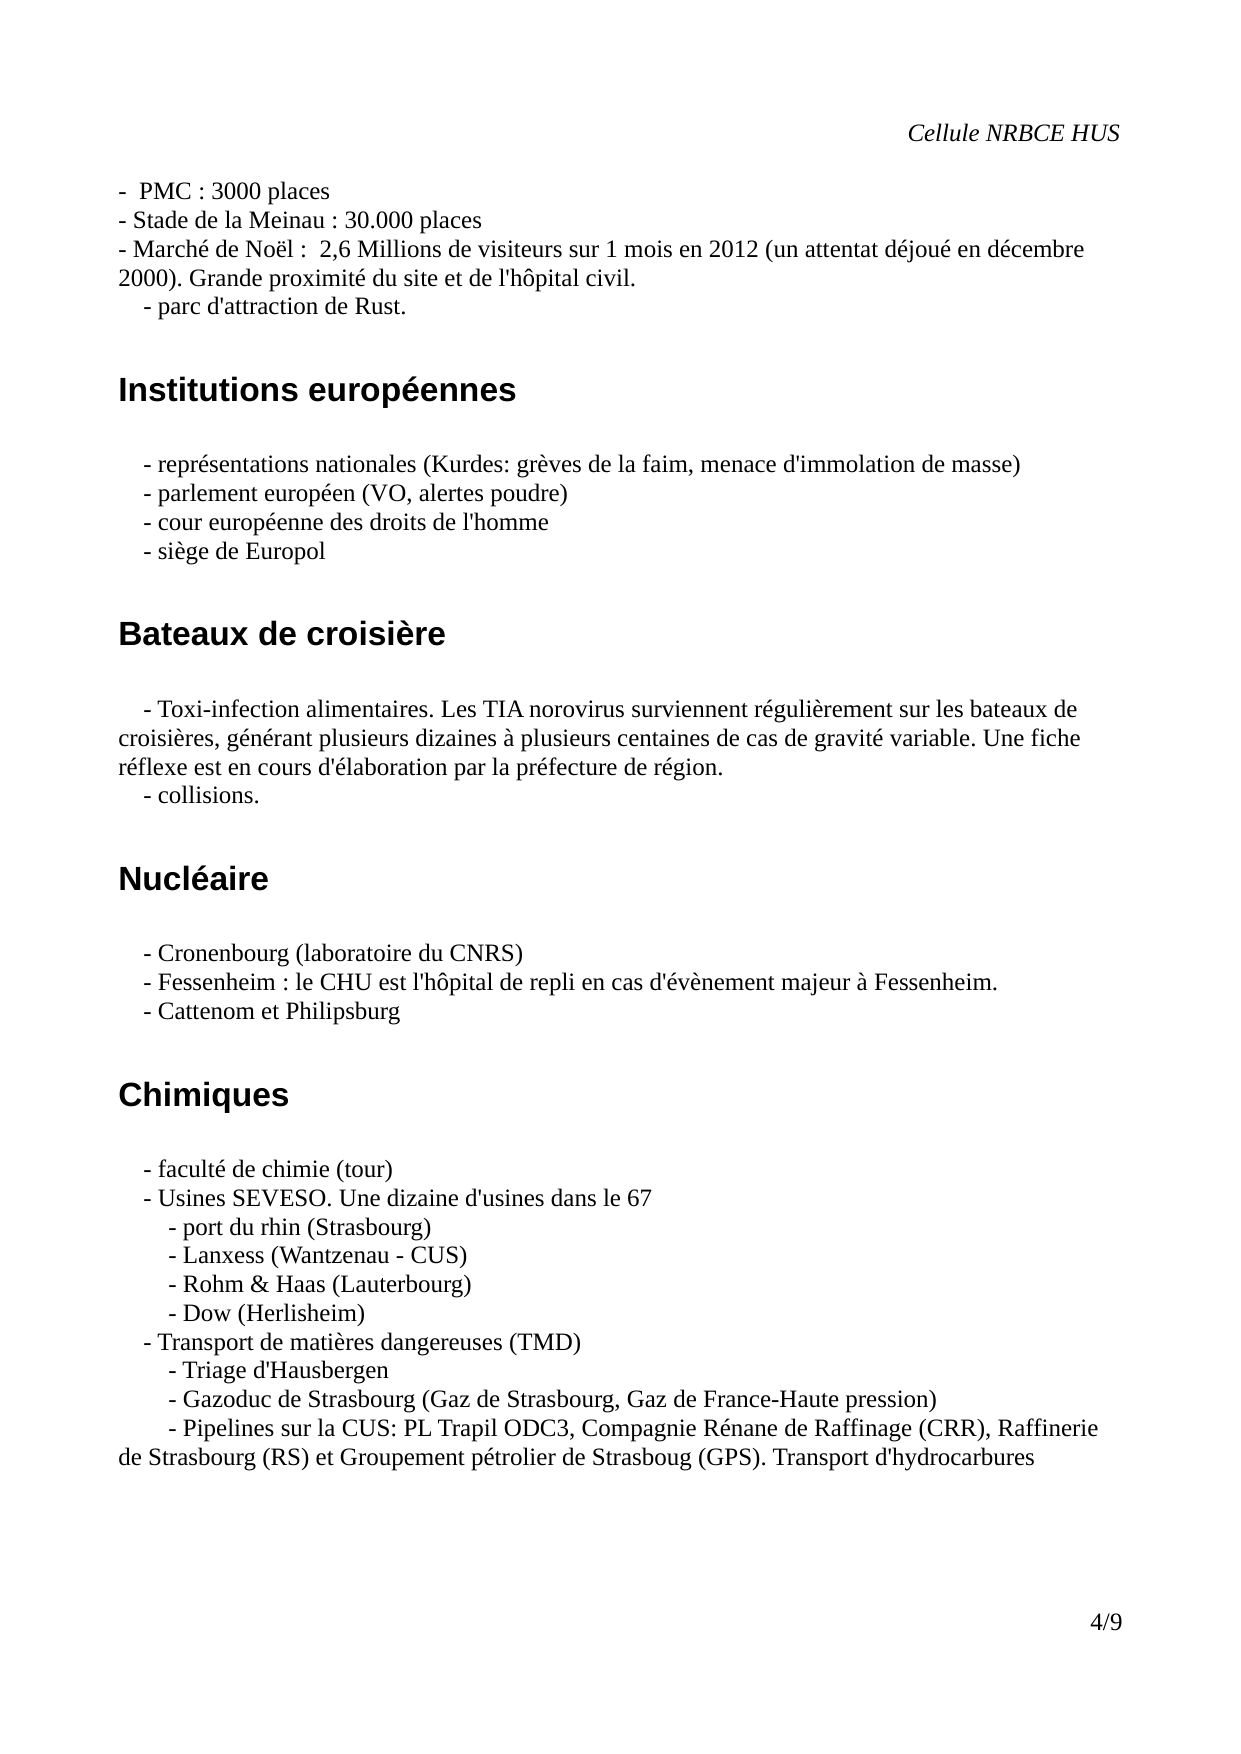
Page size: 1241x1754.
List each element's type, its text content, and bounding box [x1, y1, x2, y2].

text - parc d'attraction de Rust. [118, 291, 1122, 320]
text - Cattenom et Philipsburg [118, 996, 1122, 1025]
text - Fessenheim : le CHU est l'hôpital de repli en cas d'évènement majeur à Fessenheim. [118, 967, 1122, 996]
text - Transport de matières dangereuses (TMD) [118, 1327, 1122, 1356]
text - Triage d'Hausbergen [118, 1356, 1122, 1384]
text - Marché de Noël : 2,6 Millions de visiteurs sur 1 mois en 2012 (un attentat déjoué en décembre 2000). Grande proximité du site et de l'hôpital civil. [118, 234, 1122, 291]
text - port du rhin (Strasbourg) [118, 1212, 1122, 1241]
text - Gazoduc de Strasbourg (Gaz de Strasbourg, Gaz de France-Haute pression) [118, 1384, 1122, 1413]
text - PMC : 3000 places [118, 176, 1122, 205]
text - représentations nationales (Kurdes: grèves de la faim, menace d'immolation de masse) [118, 449, 1122, 478]
subtitle Bateaux de croisière [118, 614, 1122, 653]
subtitle Institutions européennes [118, 370, 1122, 408]
text - Stade de la Meinau : 30.000 places [118, 205, 1122, 234]
text - collisions. [118, 780, 1122, 809]
text - Cronenbourg (laboratoire du CNRS) [118, 938, 1122, 967]
text - Dow (Herlisheim) [118, 1298, 1122, 1327]
subtitle Chimiques [118, 1074, 1122, 1113]
text - Usines SEVESO. Une dizaine d'usines dans le 67 [118, 1183, 1122, 1212]
text - Toxi-infection alimentaires. Les TIA norovirus surviennent régulièrement sur les bateaux de croisières, générant plusieurs dizaines à plusieurs centaines de cas de gravité variable. Une fiche réflexe est en cours d'élaboration par la préfecture de région. [118, 694, 1122, 780]
text - cour européenne des droits de l'homme [118, 507, 1122, 536]
text - faculté de chimie (tour) [118, 1154, 1122, 1183]
text - Lanxess (Wantzenau - CUS) [118, 1241, 1122, 1269]
text - Pipelines sur la CUS: PL Trapil ODC3, Compagnie Rénane de Raffinage (CRR), Raffinerie de Strasbourg (RS) et Groupement pétrolier de Strasboug (GPS). Transport d'hydrocarbures [118, 1413, 1122, 1471]
text - siège de Europol [118, 536, 1122, 564]
subtitle Nucléaire [118, 859, 1122, 897]
text - Rohm & Haas (Lauterbourg) [118, 1269, 1122, 1298]
text - parlement européen (VO, alertes poudre) [118, 478, 1122, 507]
